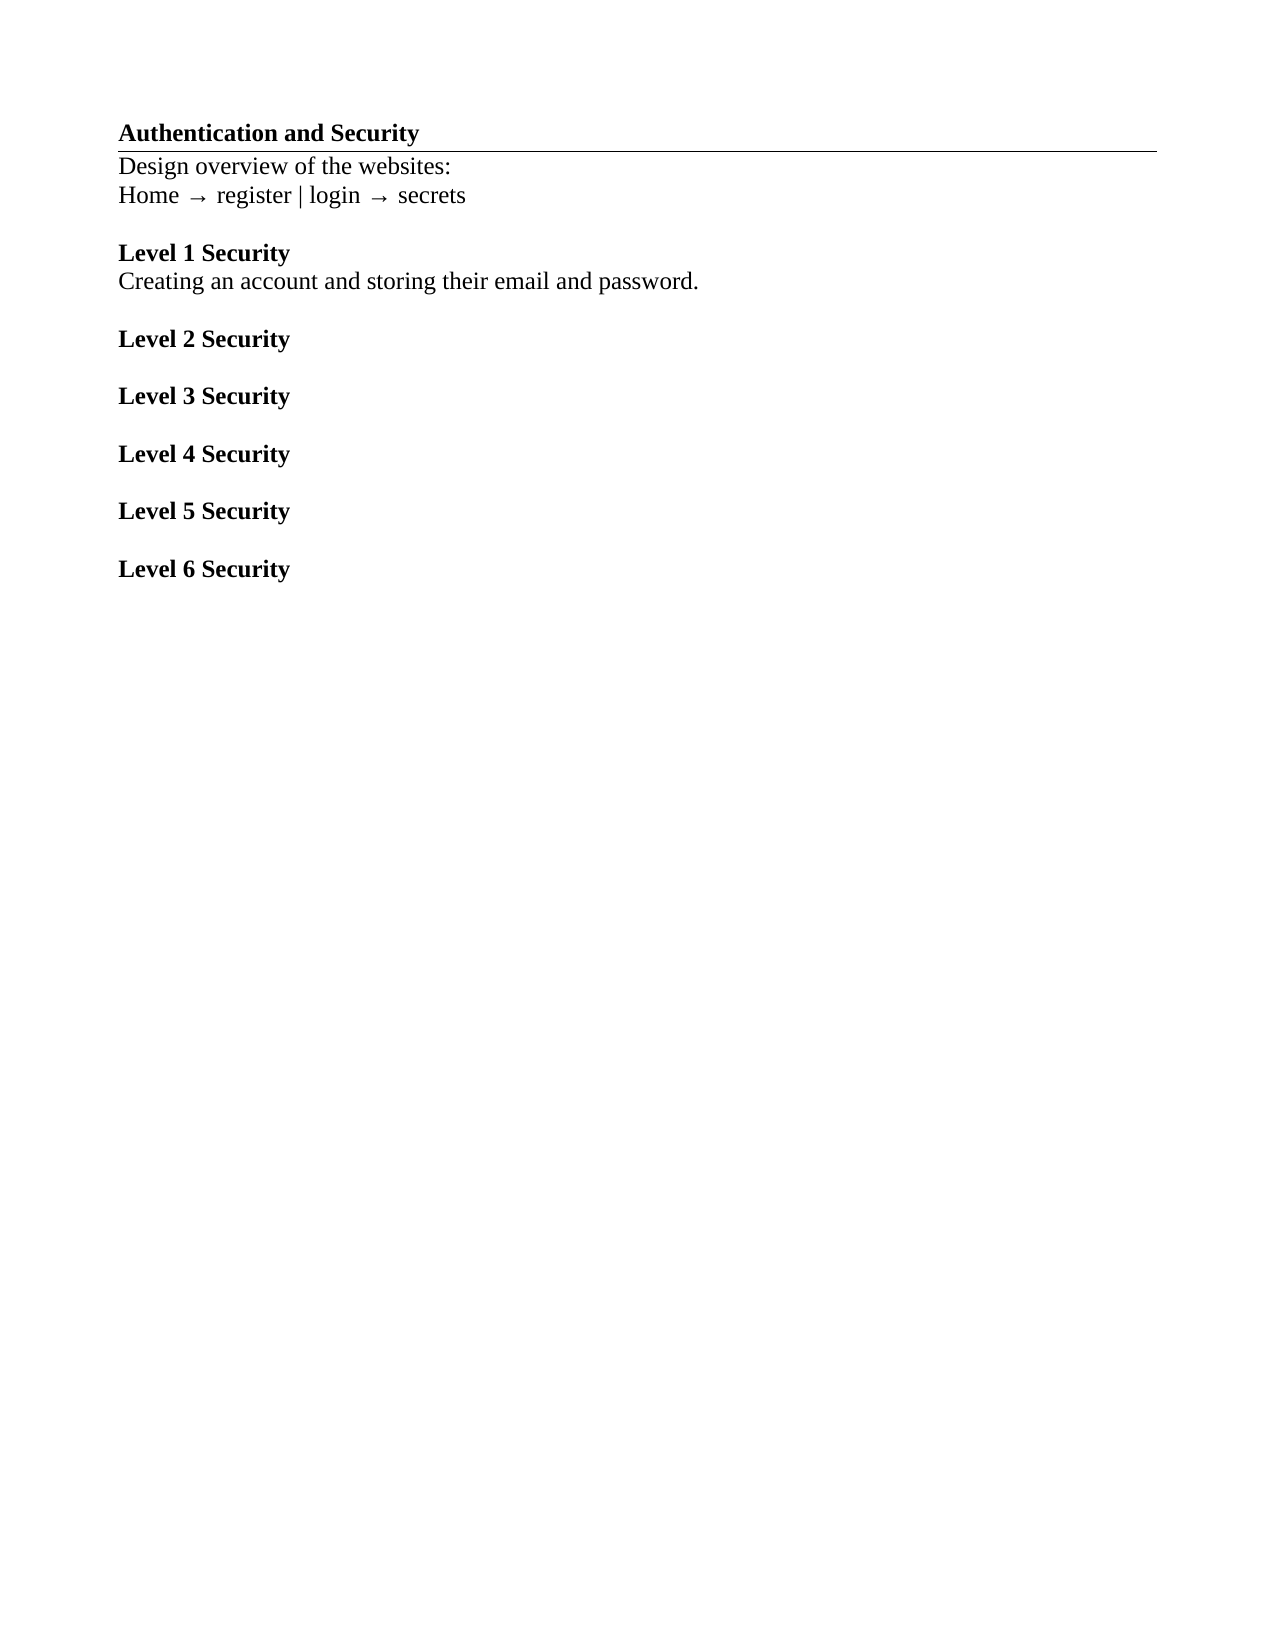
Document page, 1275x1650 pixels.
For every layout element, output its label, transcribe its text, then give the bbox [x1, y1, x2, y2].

text Level 5 Security [118, 496, 1157, 525]
text Authentication and Security [118, 118, 1157, 151]
text Level 2 Security [118, 324, 1157, 353]
text Creating an account and storing their email and password. [118, 266, 1157, 295]
text Level 1 Security [118, 238, 1157, 266]
text Level 4 Security [118, 439, 1157, 468]
text Level 3 Security [118, 381, 1157, 410]
text Design overview of the websites: [118, 152, 1157, 180]
text Level 6 Security [118, 554, 1157, 583]
text Home → register | login → secrets [118, 180, 1157, 209]
